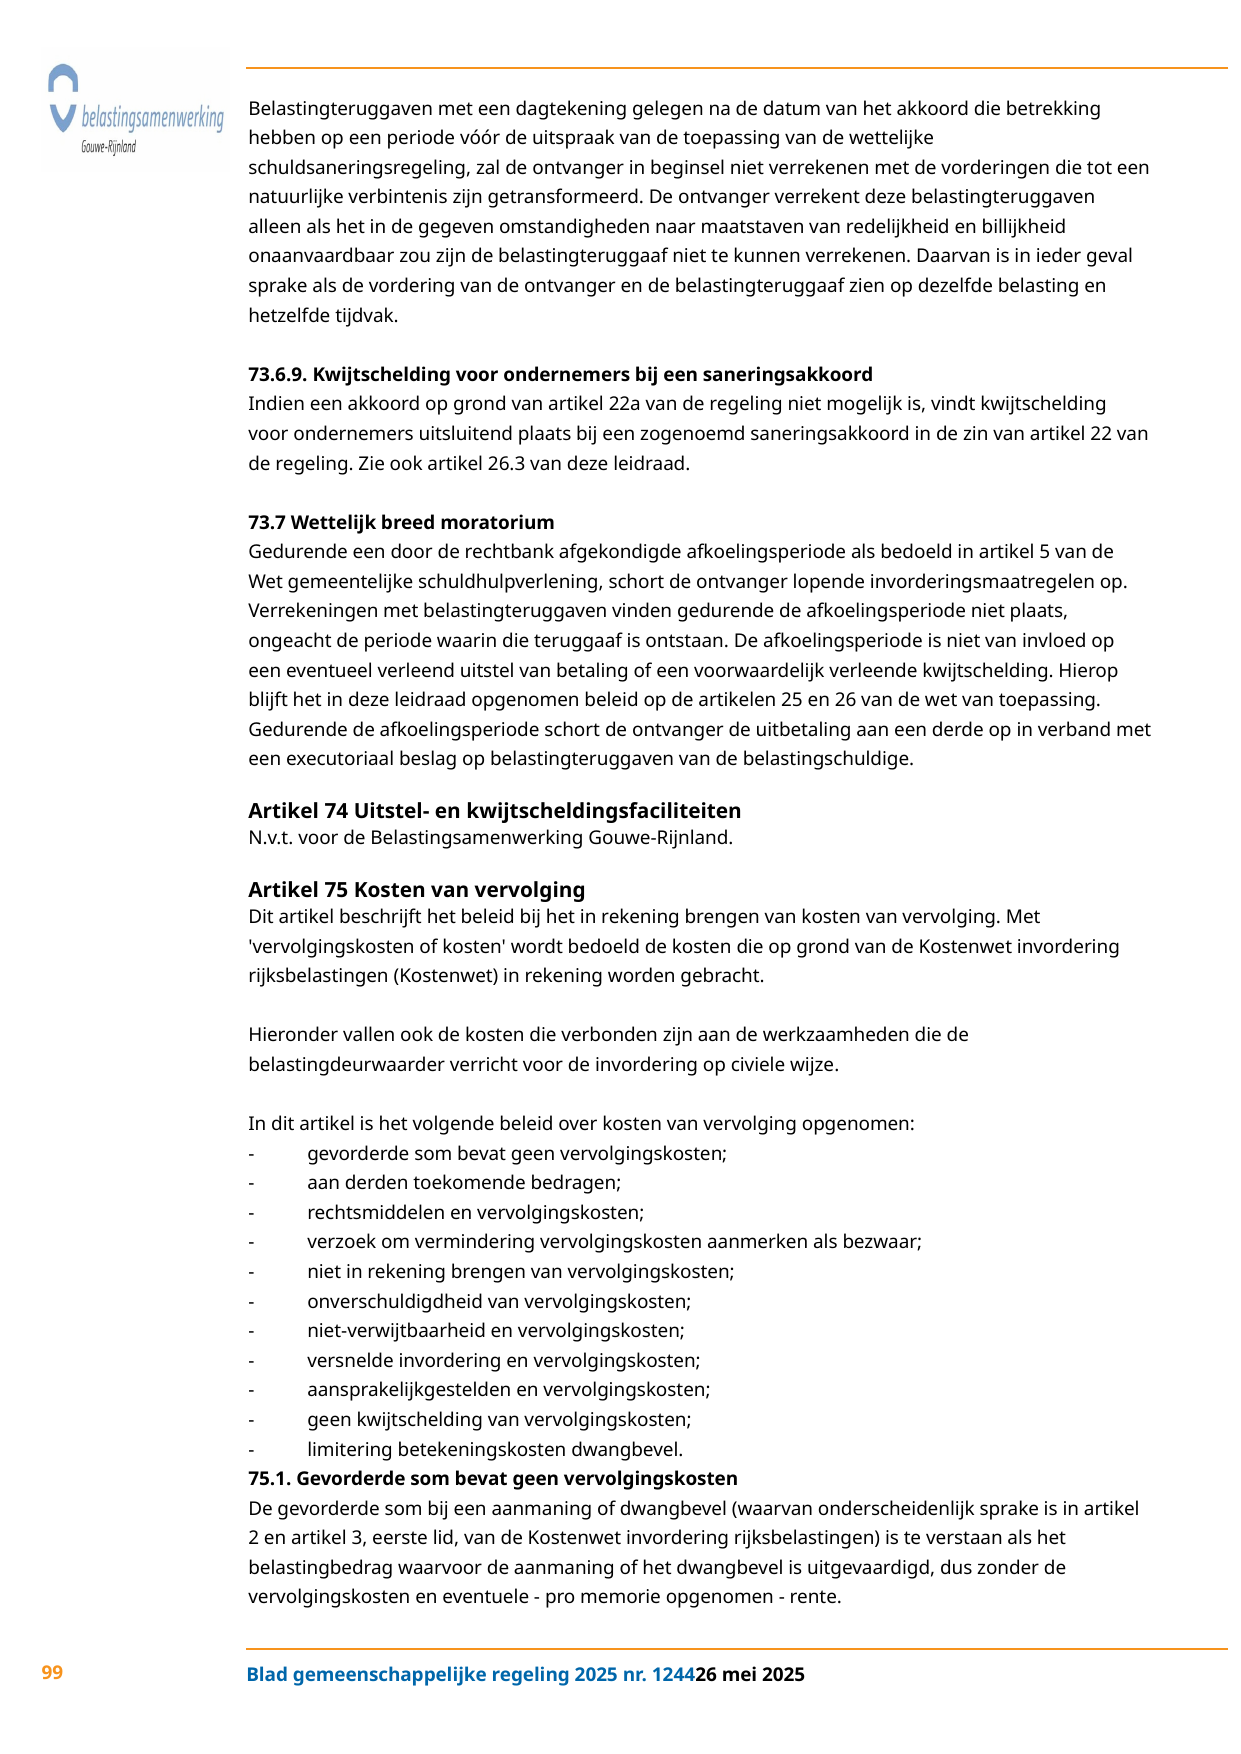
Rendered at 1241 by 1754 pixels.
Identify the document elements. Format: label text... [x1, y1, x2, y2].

text Artikel 74 Uitstel- en kwijtscheldingsfaciliteiten [248, 796, 1152, 824]
text Artikel 75 Kosten van vervolging [248, 875, 1152, 903]
list versnelde invordering en vervolgingskosten; [248, 1347, 1152, 1373]
list geen kwijtschelding van vervolgingskosten; [248, 1406, 1152, 1432]
text 73.7 Wettelijk breed moratorium [248, 509, 1152, 535]
text Belastingteruggaven met een dagtekening gelegen na de datum van het akkoord die betrekking hebben op een periode vóór de uitspraak van de toepassing van de wettelijke schuldsaneringsregeling, zal de ontvanger in beginsel niet verrekenen met de vorderingen die tot een natuurlijke verbintenis zijn getransformeerd. De ontvanger verrekent deze belastingteruggaven alleen als het in de gegeven omstandigheden naar maatstaven van redelijkheid en billijkheid onaanvaardbaar zou zijn de belastingteruggaaf niet te kunnen verrekenen. Daarvan is in ieder geval sprake als de vordering van de ontvanger en de belastingteruggaaf zien op dezelfde belasting en hetzelfde tijdvak. [248, 95, 1152, 328]
list verzoek om vermindering vervolgingskosten aanmerken als bezwaar; [248, 1229, 1152, 1254]
list niet in rekening brengen van vervolgingskosten; [248, 1258, 1152, 1284]
text Indien een akkoord op grond van artikel 22a van de regeling niet mogelijk is, vindt kwijtschelding voor ondernemers uitsluitend plaats bij een zogenoemd saneringsakkoord in de zin van artikel 22 van de regeling. Zie ook artikel 26.3 van deze leidraad. [248, 391, 1152, 476]
list aan derden toekomende bedragen; [248, 1169, 1152, 1195]
list niet-verwijtbaarheid en vervolgingskosten; [248, 1317, 1152, 1343]
text 75.1. Gevorderde som bevat geen vervolgingskosten [248, 1465, 1152, 1491]
text 73.6.9. Kwijtschelding voor ondernemers bij een saneringsakkoord [248, 361, 1152, 387]
text Gedurende een door de rechtbank afgekondigde afkoelingsperiode als bedoeld in artikel 5 van de Wet gemeentelijke schuldhulpverlening, schort de ontvanger lopende invorderingsmaatregelen op. Verrekeningen met belastingteruggaven vinden gedurende de afkoelingsperiode niet plaats, ongeacht de periode waarin die teruggaaf is ontstaan. De afkoelingsperiode is niet van invloed op een eventueel verleend uitstel van betaling of een voorwaardelijk verleende kwijtschelding. Hierop blijft het in deze leidraad opgenomen beleid op de artikelen 25 en 26 van de wet van toepassing. Gedurende de afkoelingsperiode schort de ontvanger de uitbetaling aan een derde op in verband met een executoriaal beslag op belastingteruggaven van de belastingschuldige. [248, 538, 1152, 771]
list rechtsmiddelen en vervolgingskosten; [248, 1199, 1152, 1225]
list limitering betekeningskosten dwangbevel. [248, 1436, 1152, 1462]
list gevorderde som bevat geen vervolgingskosten; [248, 1140, 1152, 1166]
text Hieronder vallen ook de kosten die verbonden zijn aan de werkzaamheden die de belastingdeurwaarder verricht voor de invordering op civiele wijze. [248, 1022, 1152, 1077]
picture [41, 47, 231, 172]
text N.v.t. voor de Belastingsamenwerking Gouwe-Rijnland. [248, 824, 1152, 850]
list aansprakelijkgestelden en vervolgingskosten; [248, 1377, 1152, 1402]
text De gevorderde som bij een aanmaning of dwangbevel (waarvan onderscheidenlijk sprake is in artikel 2 en artikel 3, eerste lid, van de Kostenwet invordering rijksbelastingen) is te verstaan als het belastingbedrag waarvoor de aanmaning of het dwangbevel is uitgevaardigd, dus zonder de vervolgingskosten en eventuele - pro memorie opgenomen - rente. [248, 1495, 1152, 1609]
text Dit artikel beschrijft het beleid bij het in rekening brengen van kosten van vervolging. Met 'vervolgingskosten of kosten' wordt bedoeld de kosten die op grond van de Kostenwet invordering rijksbelastingen (Kostenwet) in rekening worden gebracht. [248, 903, 1152, 988]
list onverschuldigdheid van vervolgingskosten; [248, 1288, 1152, 1314]
text In dit artikel is het volgende beleid over kosten van vervolging opgenomen: [248, 1110, 1152, 1136]
